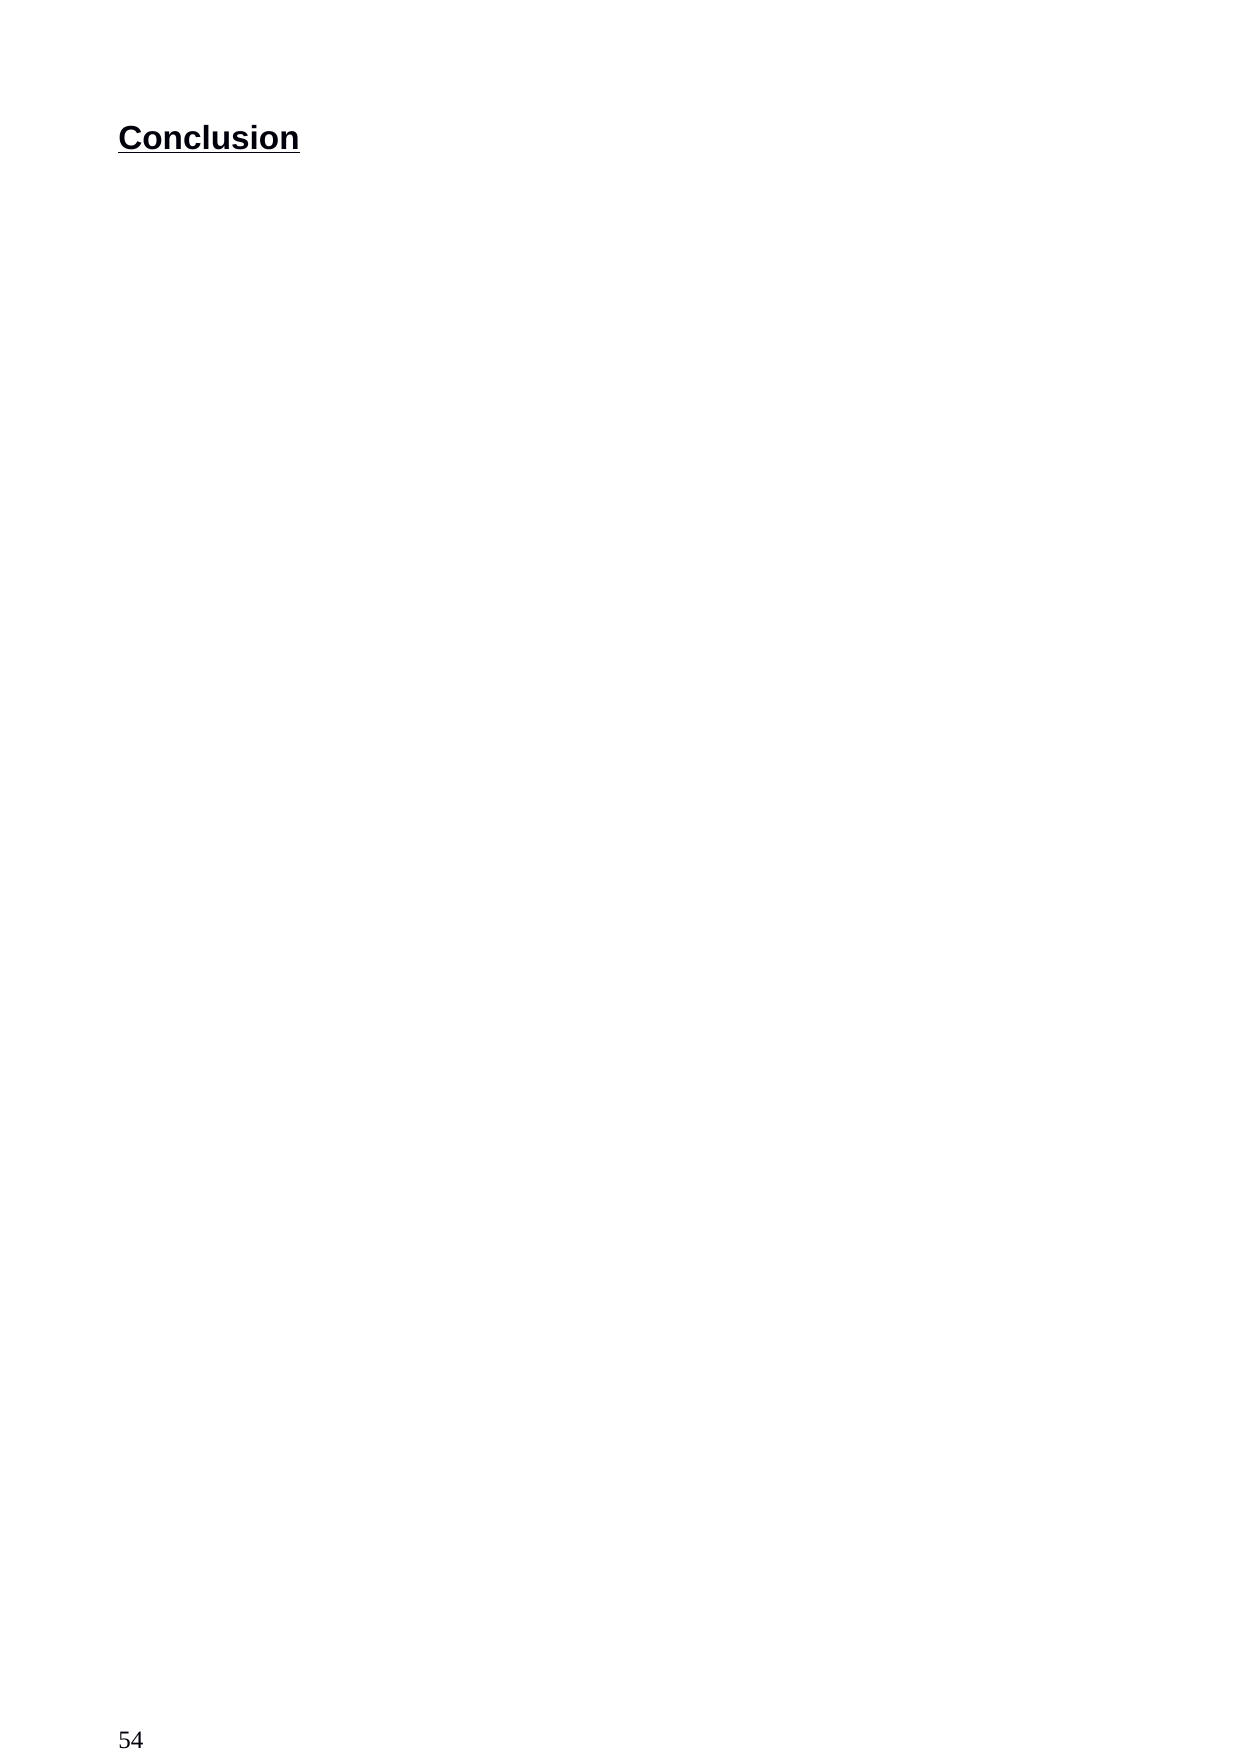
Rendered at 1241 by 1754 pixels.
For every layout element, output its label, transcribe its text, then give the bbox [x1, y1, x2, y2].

text Conclusion [118, 118, 1122, 157]
